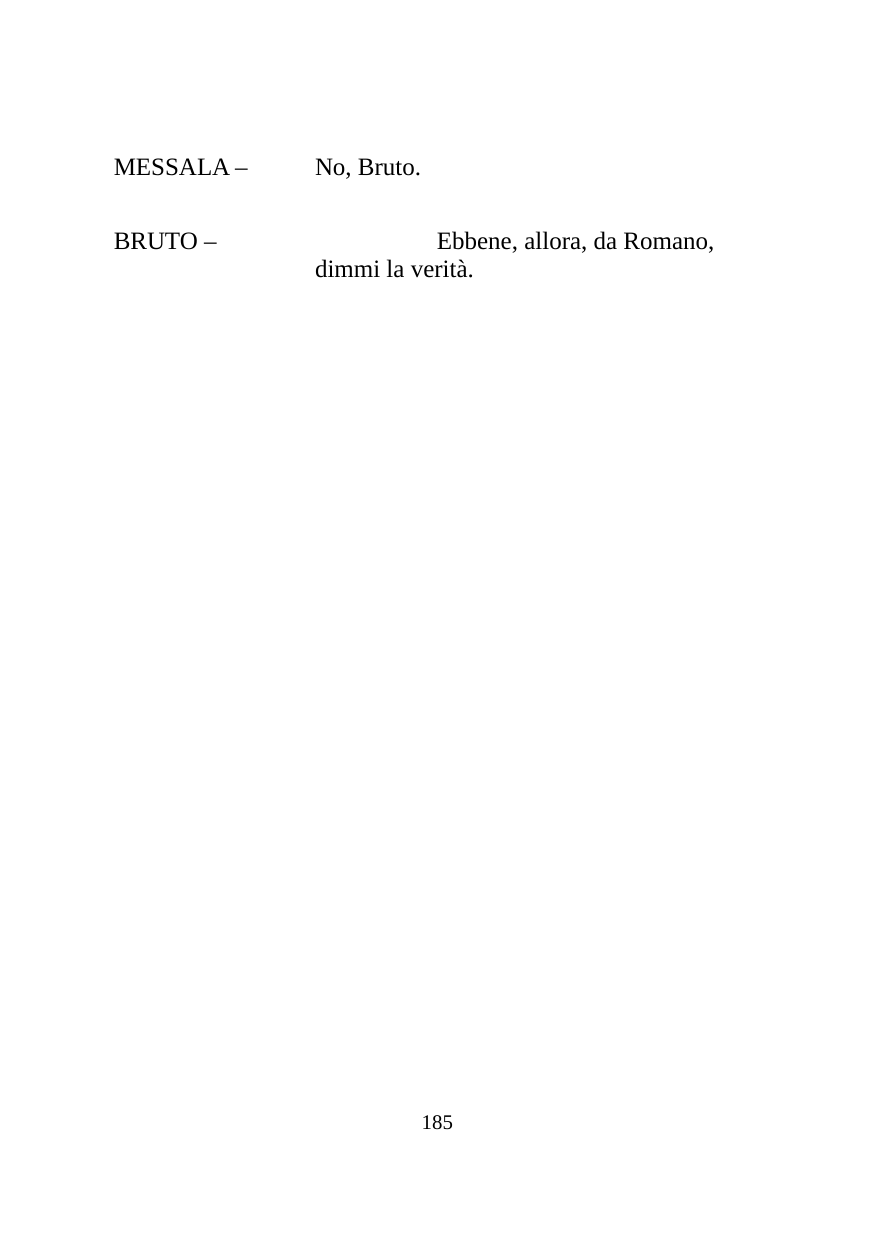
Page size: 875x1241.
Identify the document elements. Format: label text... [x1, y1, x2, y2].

table_cell [106, 106, 307, 152]
table_cell MESSALA – [106, 152, 307, 226]
table_cell Ebbene, allora, da Romano, dimmi la verità. [308, 226, 768, 329]
table_cell BRUTO – [106, 226, 307, 329]
table_cell [308, 106, 768, 152]
table_cell No, Bruto. [308, 152, 768, 226]
